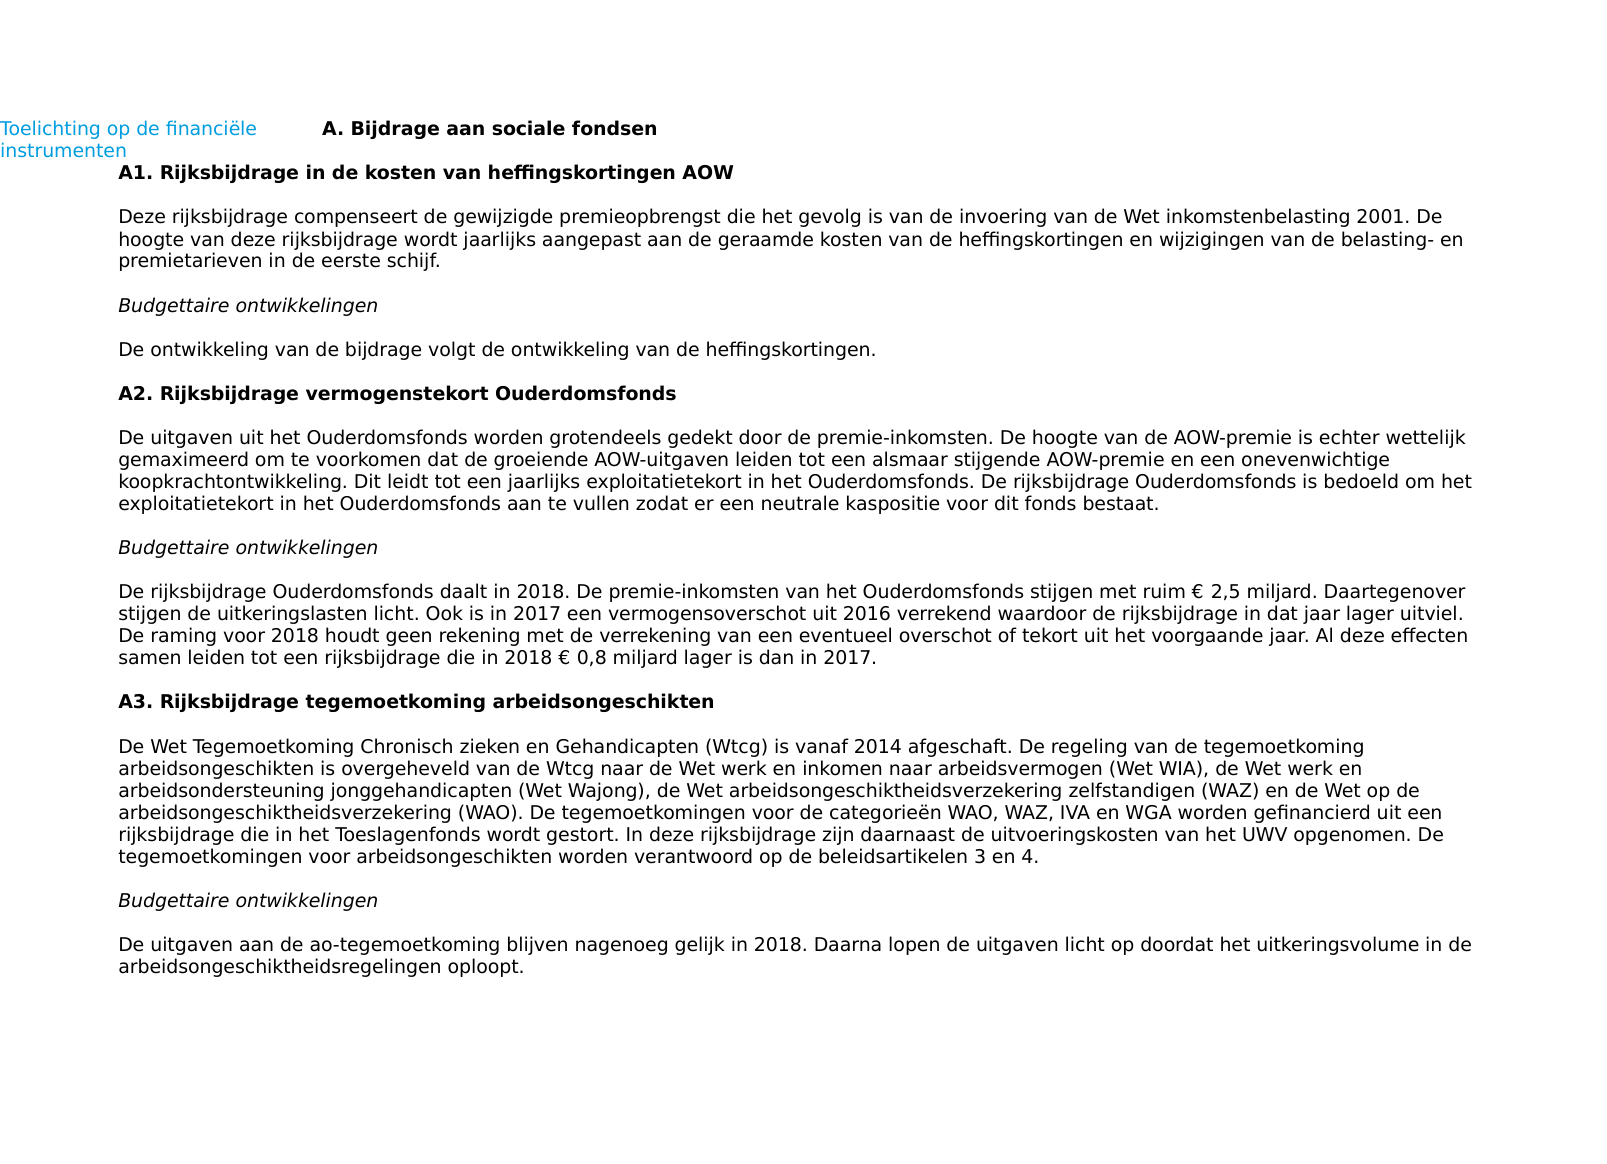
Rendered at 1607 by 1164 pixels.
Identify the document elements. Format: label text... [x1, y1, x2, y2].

subtitle Budgettaire ontwikkelingen [118, 294, 1488, 317]
text De Wet Tegemoetkoming Chronisch zieken en Gehandicapten (Wtcg) is vanaf 2014 afgeschaft. De regeling van de tegemoetkoming arbeidsongeschikten is overgeheveld van de Wtcg naar de Wet werk en inkomen naar arbeidsvermogen (Wet WIA), de Wet werk en arbeidsondersteuning jonggehandicapten (Wet Wajong), de Wet arbeidsongeschiktheidsverzekering zelfstandigen (WAZ) en de Wet op de arbeidsongeschiktheidsverzekering (WAO). De tegemoetkomingen voor de categorieën WAO, WAZ, IVA en WGA worden gefinancierd uit een rijksbijdrage die in het Toeslagenfonds wordt gestort. In deze rijksbijdrage zijn daarnaast de uitvoeringskosten van het UWV opgenomen. De tegemoetkomingen voor arbeidsongeschikten worden verantwoord op de beleidsartikelen 3 en 4. [118, 736, 1488, 867]
subtitle A. Bijdrage aan sociale fondsen [322, 118, 1488, 140]
subtitle A2. Rijksbijdrage vermogenstekort Ouderdomsfonds [118, 383, 1488, 405]
text De uitgaven uit het Ouderdomsfonds worden grotendeels gedekt door de premie-inkomsten. De hoogte van de AOW-premie is echter wettelijk gemaximeerd om te voorkomen dat de groeiende AOW-uitgaven leiden tot een alsmaar stijgende AOW-premie en een onevenwichtige koopkrachtontwikkeling. Dit leidt tot een jaarlijks exploitatietekort in het Ouderdomsfonds. De rijksbijdrage Ouderdomsfonds is bedoeld om het exploitatietekort in het Ouderdomsfonds aan te vullen zodat er een neutrale kaspositie voor dit fonds bestaat. [118, 427, 1488, 515]
text Deze rijksbijdrage compenseert de gewijzigde premieopbrengst die het gevolg is van de invoering van de Wet inkomstenbelasting 2001. De hoogte van deze rijksbijdrage wordt jaarlijks aangepast aan de geraamde kosten van de heffingskortingen en wijzigingen van de belasting- en premietarieven in de eerste schijf. [118, 206, 1488, 272]
subtitle Budgettaire ontwikkelingen [118, 537, 1488, 559]
subtitle A1. Rijksbijdrage in de kosten van heffingskortingen AOW [118, 162, 1488, 184]
text Toelichting op de financiële instrumenten [0, 118, 322, 162]
text De rijksbijdrage Ouderdomsfonds daalt in 2018. De premie-inkomsten van het Ouderdomsfonds stijgen met ruim € 2,5 miljard. Daartegenover stijgen de uitkeringslasten licht. Ook is in 2017 een vermogensoverschot uit 2016 verrekend waardoor de rijksbijdrage in dat jaar lager uitviel. De raming voor 2018 houdt geen rekening met de verrekening van een eventueel overschot of tekort uit het voorgaande jaar. Al deze effecten samen leiden tot een rijksbijdrage die in 2018 € 0,8 miljard lager is dan in 2017. [118, 581, 1488, 669]
text De ontwikkeling van de bijdrage volgt de ontwikkeling van de heffingskortingen. [118, 339, 1488, 361]
text De uitgaven aan de ao-tegemoetkoming blijven nagenoeg gelijk in 2018. Daarna lopen de uitgaven licht op doordat het uitkeringsvolume in de arbeidsongeschiktheidsregelingen oploopt. [118, 934, 1488, 978]
subtitle A3. Rijksbijdrage tegemoetkoming arbeidsongeschikten [118, 691, 1488, 713]
subtitle Budgettaire ontwikkelingen [118, 890, 1488, 912]
